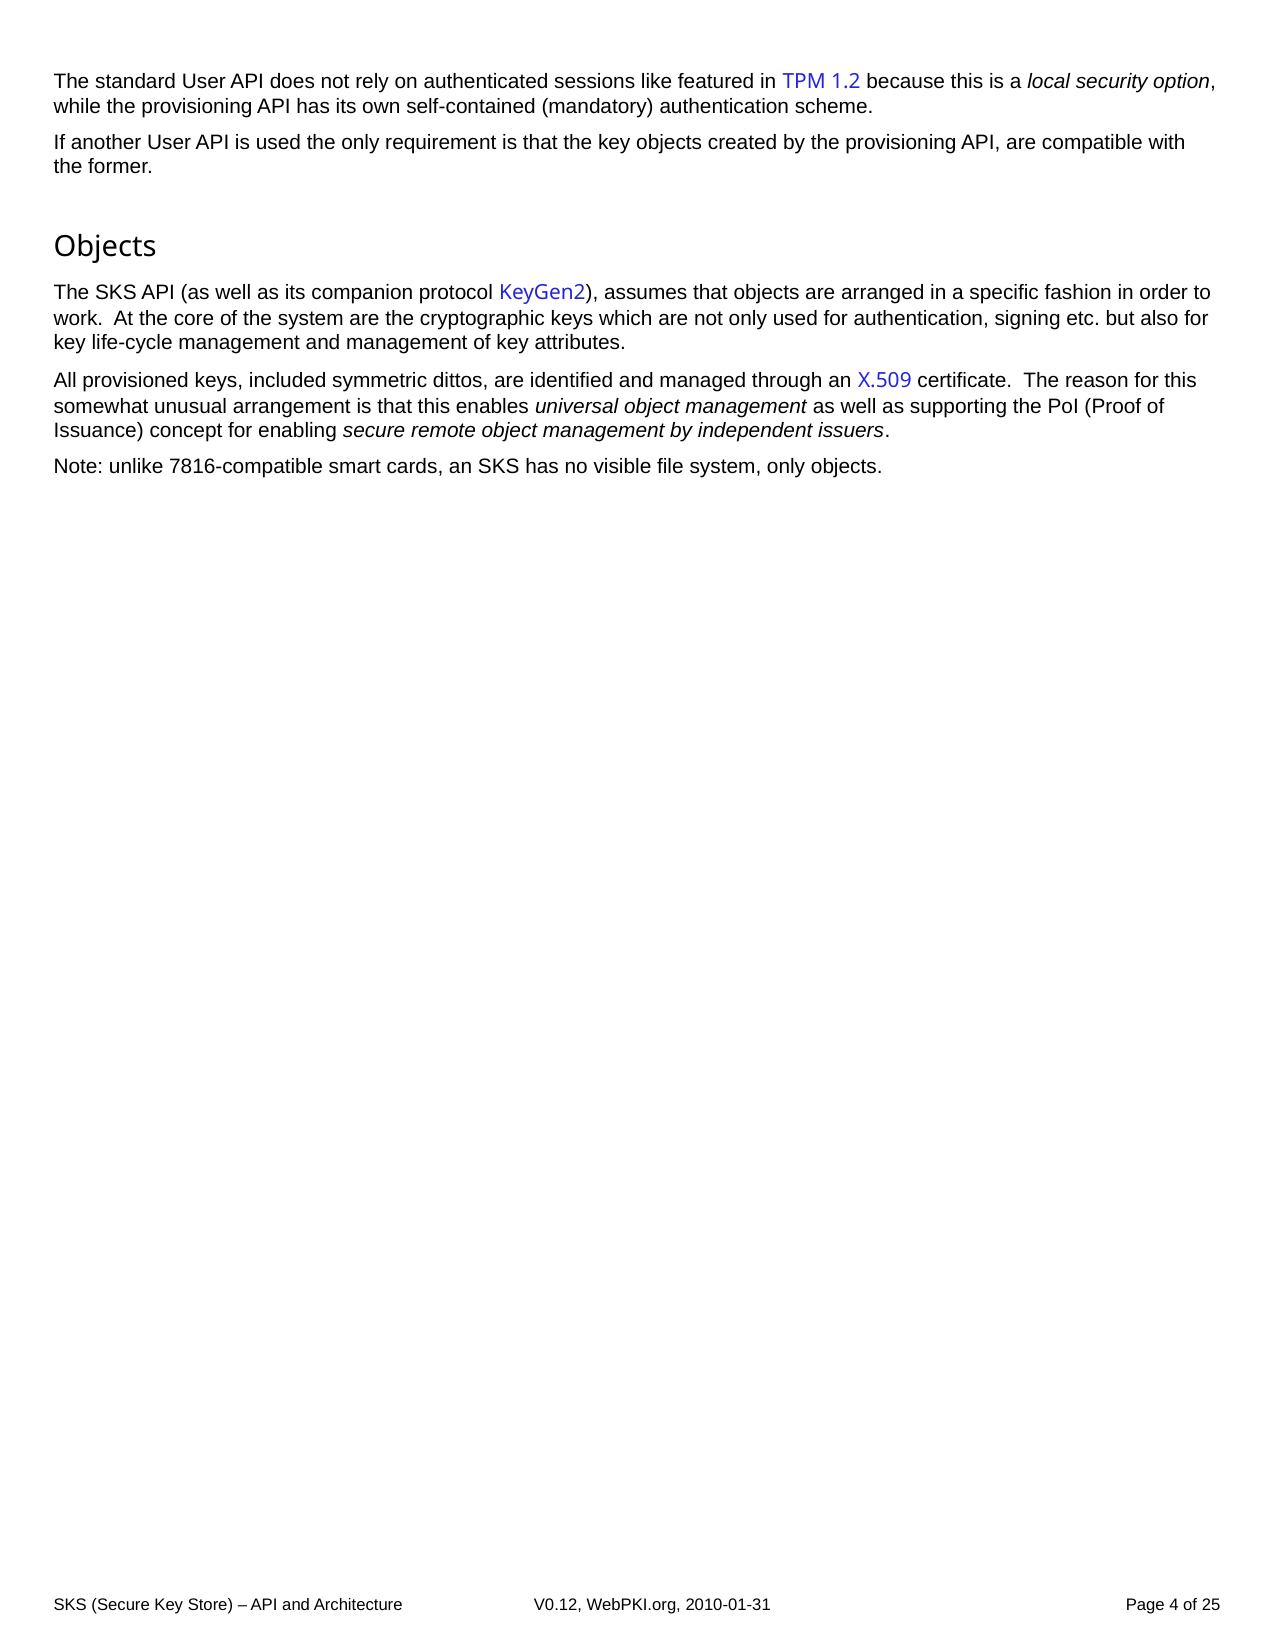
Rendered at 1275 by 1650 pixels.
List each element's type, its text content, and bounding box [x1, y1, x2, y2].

text All provisioned keys, included symmetric dittos, are identified and managed through an X.509 certificate. The reason for this somewhat unusual arrangement is that this enables universal object management as well as supporting the PoI (Proof of Issuance) concept for enabling secure remote object management by independent issuers. [53, 366, 1221, 442]
subtitle Objects [53, 225, 1221, 265]
text The SKS API (as well as its companion protocol KeyGen2), assumes that objects are arranged in a specific fashion in order to work. At the core of the system are the cryptographic keys which are not only used for authentication, signing etc. but also for key life-cycle management and management of key attributes. [53, 277, 1221, 354]
text Note: unlike 7816-compatible smart cards, an SKS has no visible file system, only objects. [53, 454, 1221, 478]
text The standard User API does not rely on authenticated sessions like featured in TPM 1.2 because this is a local security option, while the provisioning API has its own self-contained (mandatory) authentication scheme. [53, 66, 1221, 118]
text If another User API is used the only requirement is that the key objects created by the provisioning API, are compatible with the former. [53, 130, 1221, 178]
